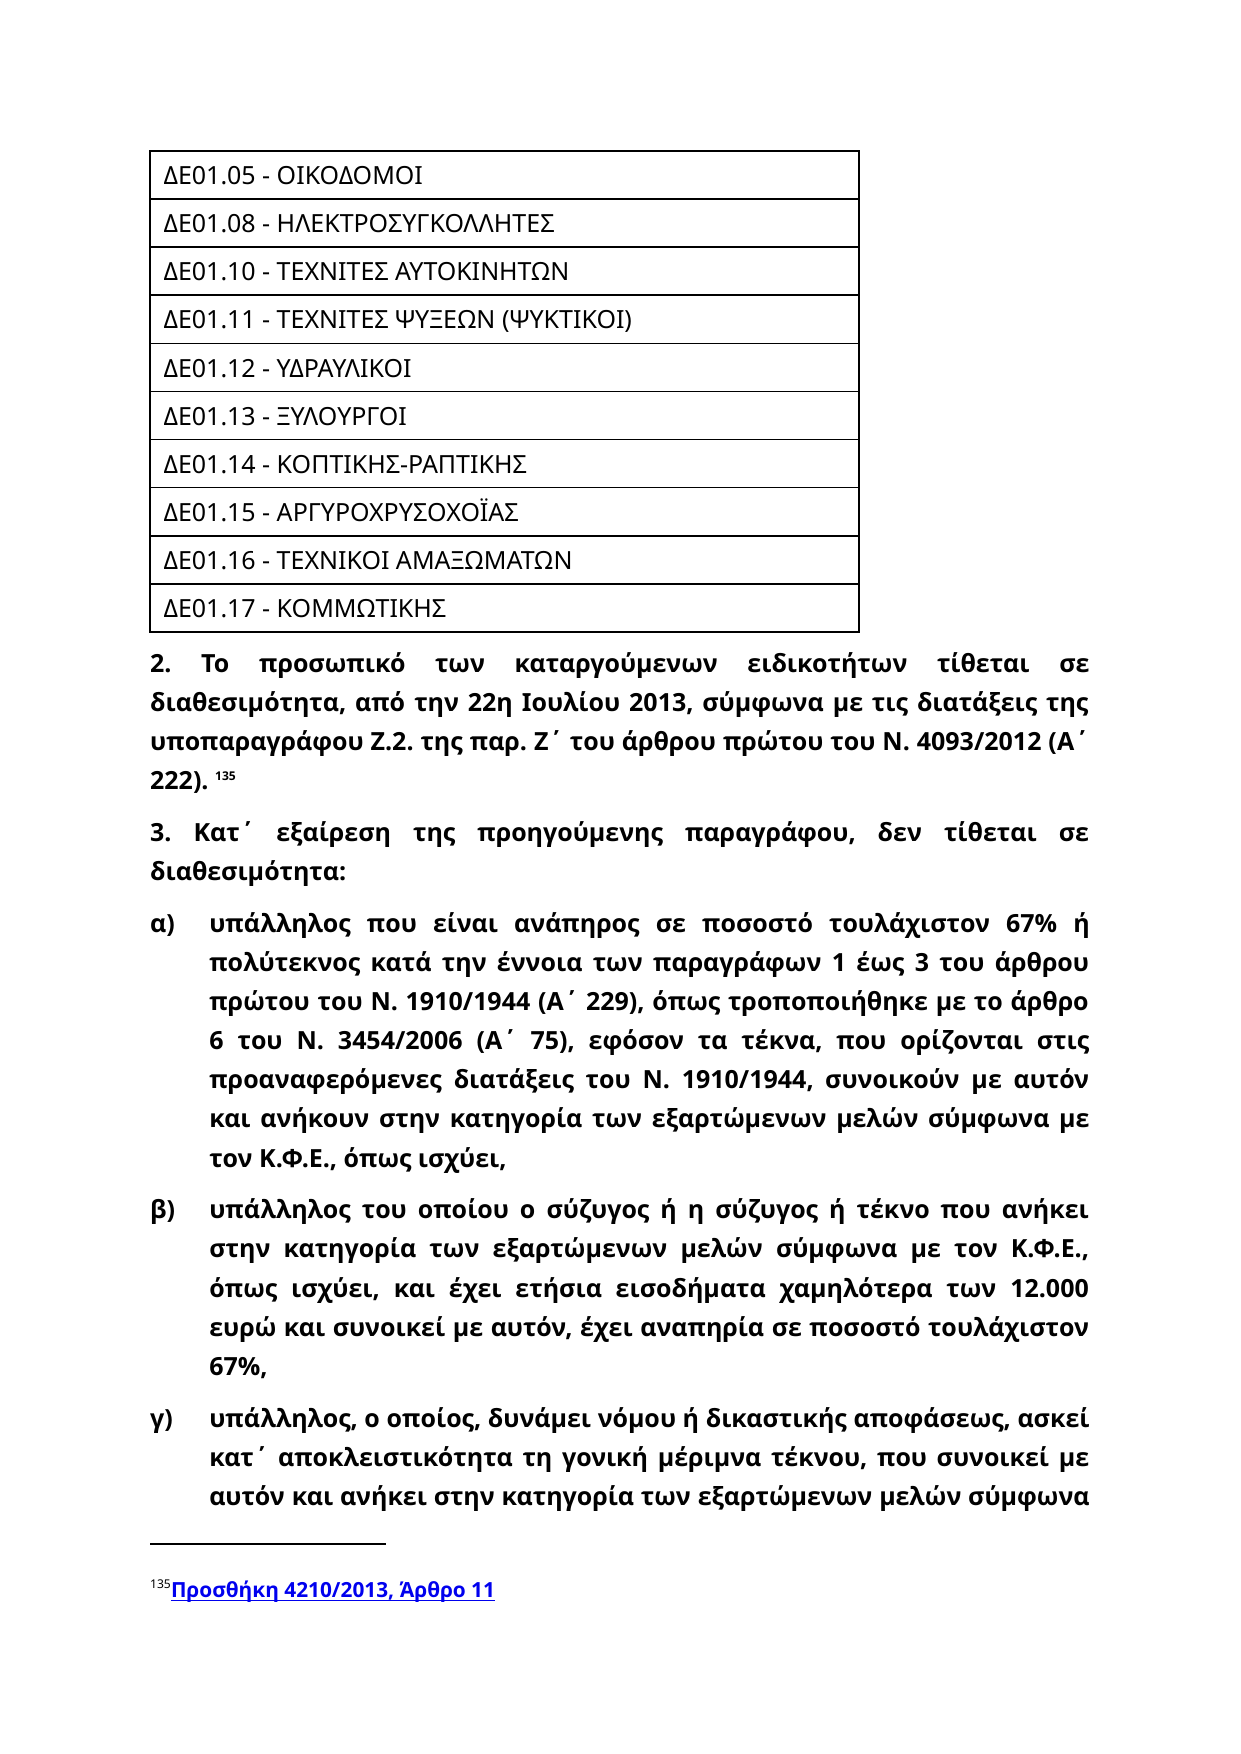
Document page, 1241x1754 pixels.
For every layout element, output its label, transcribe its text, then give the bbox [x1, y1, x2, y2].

table_cell ΔΕ01.05 - ΟΙΚΟΔΟΜΟΙ [151, 152, 858, 198]
text Προσθήκη 4210/2013, Άρθρο 11 [150, 1576, 1090, 1604]
table_cell ΔΕ01.15 - ΑΡΓΥΡΟΧΡΥΣΟΧΟΪΑΣ [151, 488, 858, 535]
table_cell ΔΕ01.08 - ΗΛΕΚΤΡΟΣΥΓΚΟΛΛΗΤΕΣ [151, 200, 858, 246]
list γ) υπάλληλος, ο οποίος, δυνάμει νόμου ή δικαστικής αποφάσεως, ασκεί κατ΄ αποκλειστικότητα τη γονική μέριμνα τέκνου, που συνοικεί με αυτόν και ανήκει στην κατηγορία των εξαρτώμενων μελών σύμφωνα [150, 1400, 1090, 1513]
table_cell ΔΕ01.11 - ΤΕΧΝΙΤΕΣ ΨΥΞΕΩΝ (ΨΥΚΤΙΚΟΙ) [151, 296, 858, 342]
text 3. Κατ΄ εξαίρεση της προηγούμενης παραγράφου, δεν τίθεται σε διαθεσιμότητα: [150, 814, 1090, 888]
table_cell ΔΕ01.13 - ΞΥΛΟΥΡΓΟΙ [151, 392, 858, 439]
list α) υπάλληλος που είναι ανάπηρος σε ποσοστό τουλάχιστον 67% ή πολύτεκνος κατά την έννοια των παραγράφων 1 έως 3 του άρθρου πρώτου του Ν. 1910/1944 (Α΄ 229), όπως τροποποιήθηκε με το άρθρο 6 του Ν. 3454/2006 (Α΄ 75), εφόσον τα τέκνα, που ορίζονται στις προαναφερόμενες διατάξεις του Ν. 1910/1944, συνοικούν με αυτόν και ανήκουν στην κατηγορία των εξαρτώμενων μελών σύμφωνα με τον Κ.Φ.Ε., όπως ισχύει, [150, 905, 1090, 1174]
table_cell ΔΕ01.14 - ΚΟΠΤΙΚΗΣ-ΡΑΠΤΙΚΗΣ [151, 440, 858, 487]
table_cell ΔΕ01.16 - ΤΕΧΝΙΚΟΙ ΑΜΑΞΩΜΑΤΩΝ [151, 537, 858, 583]
table_cell ΔΕ01.12 - ΥΔΡΑΥΛΙΚΟΙ [151, 344, 858, 391]
table_cell ΔΕ01.10 - ΤΕΧΝΙΤΕΣ ΑΥΤΟΚΙΝΗΤΩΝ [151, 248, 858, 294]
list β) υπάλληλος του οποίου ο σύζυγος ή η σύζυγος ή τέκνο που ανήκει στην κατηγορία των εξαρτώμενων μελών σύμφωνα με τον Κ.Φ.Ε., όπως ισχύει, και έχει ετήσια εισοδήματα χαμηλότερα των 12.000 ευρώ και συνοικεί με αυτόν, έχει αναπηρία σε ποσοστό τουλάχιστον 67%, [150, 1192, 1090, 1383]
table_cell ΔΕ01.17 - ΚΟΜΜΩΤΙΚΗΣ [151, 585, 858, 631]
text 2. Το προσωπικό των καταργούμενων ειδικοτήτων τίθεται σε διαθεσιμότητα, από την 22η Ιουλίου 2013, σύμφωνα με τις διατάξεις της υποπαραγράφου Ζ.2. της παρ. Ζ΄ του άρθρου πρώτου του Ν. 4093/2012 (Α΄ 222). [150, 645, 1090, 797]
